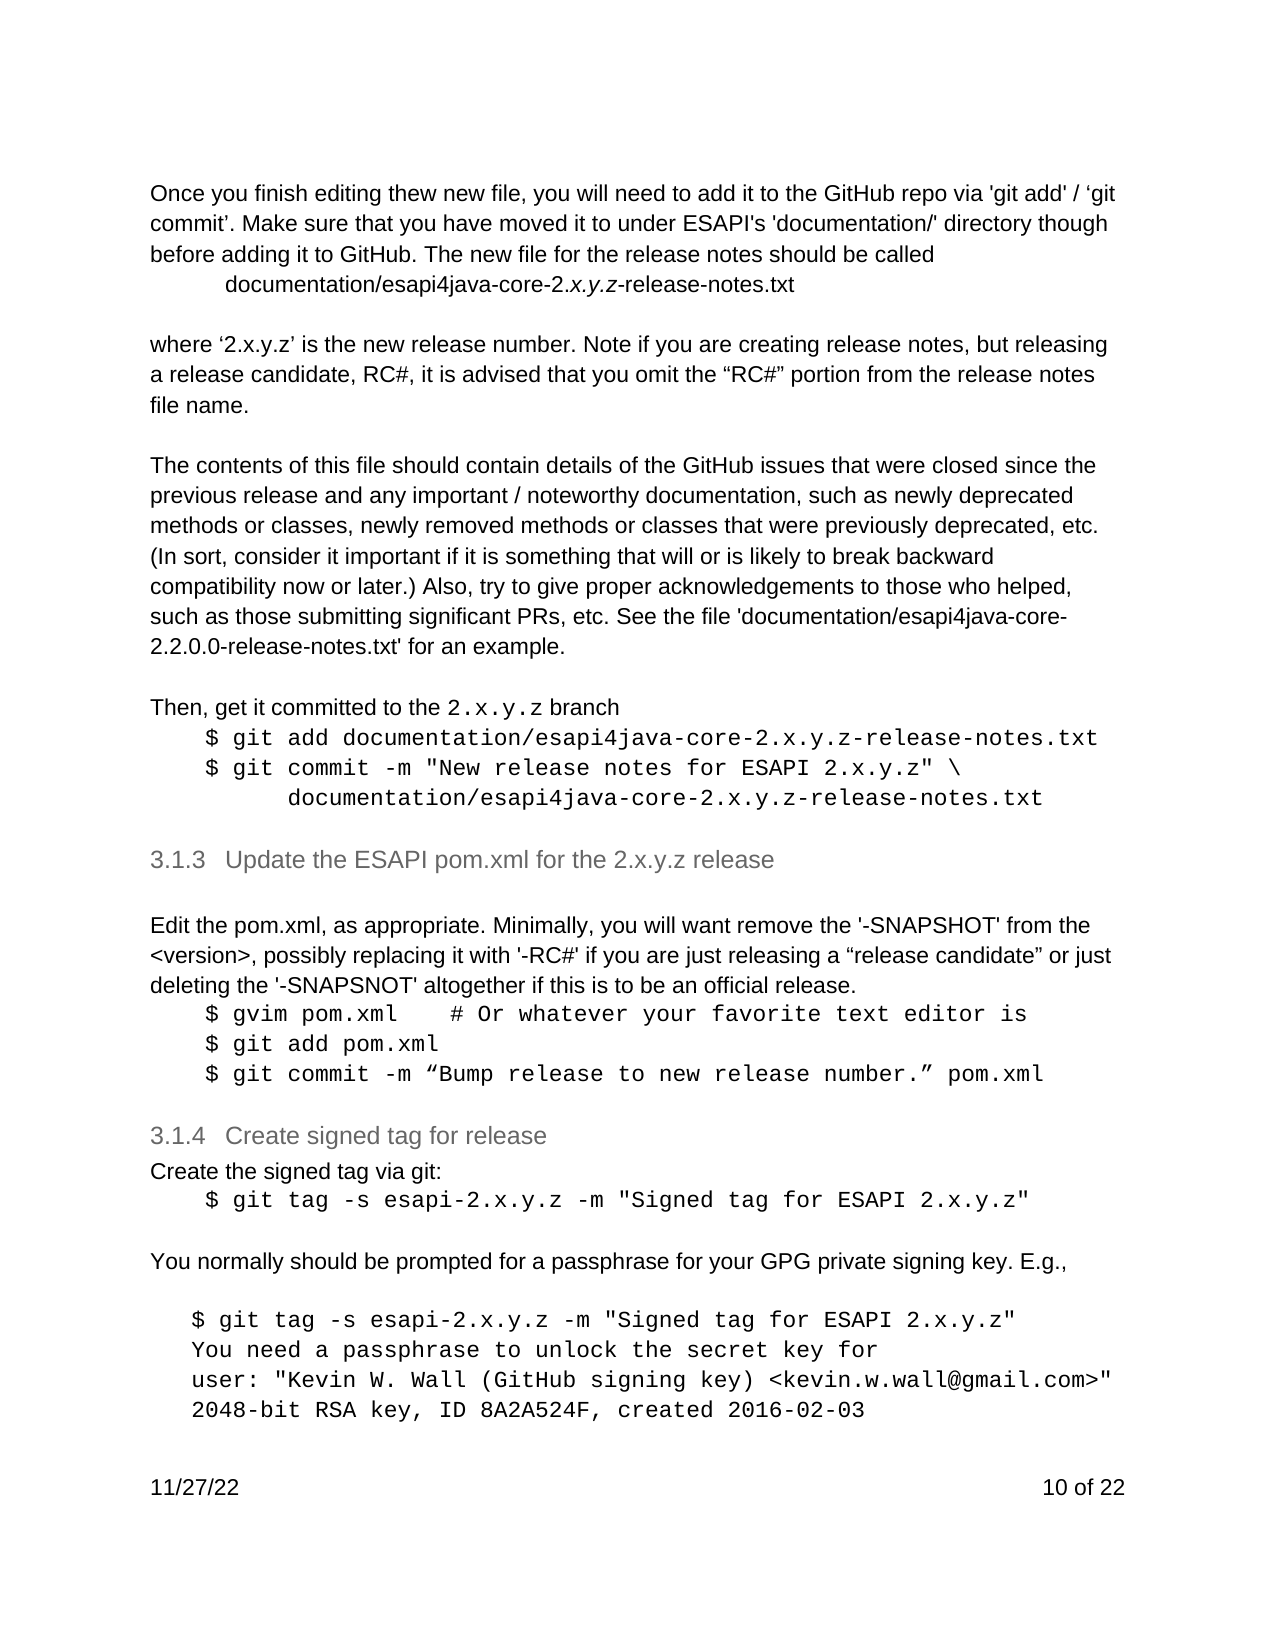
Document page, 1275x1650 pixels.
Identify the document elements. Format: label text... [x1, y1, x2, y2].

subtitle Update the ESAPI pom.xml for the 2.x.y.z release [150, 845, 1125, 873]
text $ gvim pom.xml # Or whatever your favorite text editor is [150, 1003, 1125, 1029]
text $ git tag -s esapi-2.x.y.z -m "Signed tag for ESAPI 2.x.y.z" [150, 1188, 1125, 1214]
text Edit the pom.xml, as appropriate. Minimally, you will want remove the '-SNAPSHOT' from the <version>, possibly replacing it with '-RC#' if you are just releasing a “release candidate” or just deleting the '-SNAPSNOT' altogether if this is to be an official release. [150, 912, 1125, 999]
text 2048-bit RSA key, ID 8A2A524F, created 2016-02-03 [150, 1398, 1125, 1424]
text You need a passphrase to unlock the secret key for [150, 1338, 1125, 1364]
text $ git commit -m "New release notes for ESAPI 2.x.y.z" \ [150, 756, 1125, 782]
text $ git add pom.xml [150, 1032, 1125, 1058]
text $ git commit -m “Bump release to new release number.” pom.xml [150, 1062, 1125, 1088]
text documentation/esapi4java-core-2.x.y.z-release-notes.txt [225, 271, 1125, 297]
subtitle Create signed tag for release [150, 1121, 1125, 1150]
text You normally should be prompted for a passphrase for your GPG private signing key. E.g., [150, 1248, 1125, 1274]
text where ‘2.x.y.z’ is the new release number. Note if you are creating release notes, but releasing a release candidate, RC#, it is advised that you omit the “RC#” portion from the release notes file name. [150, 331, 1125, 418]
text Then, get it committed to the 2.x.y.z branch [150, 694, 1125, 722]
text user: "Kevin W. Wall (GitHub signing key) <kevin.w.wall@gmail.com>" [150, 1368, 1125, 1394]
text documentation/esapi4java-core-2.x.y.z-release-notes.txt [150, 786, 1125, 812]
text Create the signed tag via git: [150, 1158, 1125, 1185]
text $ git tag -s esapi-2.x.y.z -m "Signed tag for ESAPI 2.x.y.z" [150, 1308, 1125, 1334]
text Once you finish editing thew new file, you will need to add it to the GitHub repo via 'git add' / ‘git commit’. Make sure that you have moved it to under ESAPI's 'documentation/' directory though before adding it to GitHub. The new file for the release notes should be called [150, 180, 1125, 267]
text $ git add documentation/esapi4java-core-2.x.y.z-release-notes.txt [150, 726, 1125, 752]
text The contents of this file should contain details of the GitHub issues that were closed since the previous release and any important / noteworthy documentation, such as newly deprecated methods or classes, newly removed methods or classes that were previously deprecated, etc. (In sort, consider it important if it is something that will or is likely to break backward compatibility now or later.) Also, try to give proper acknowledgements to those who helped, such as those submitting significant PRs, etc. See the file 'documentation/esapi4java-core-2.2.0.0-release-notes.txt' for an example. [150, 452, 1125, 660]
